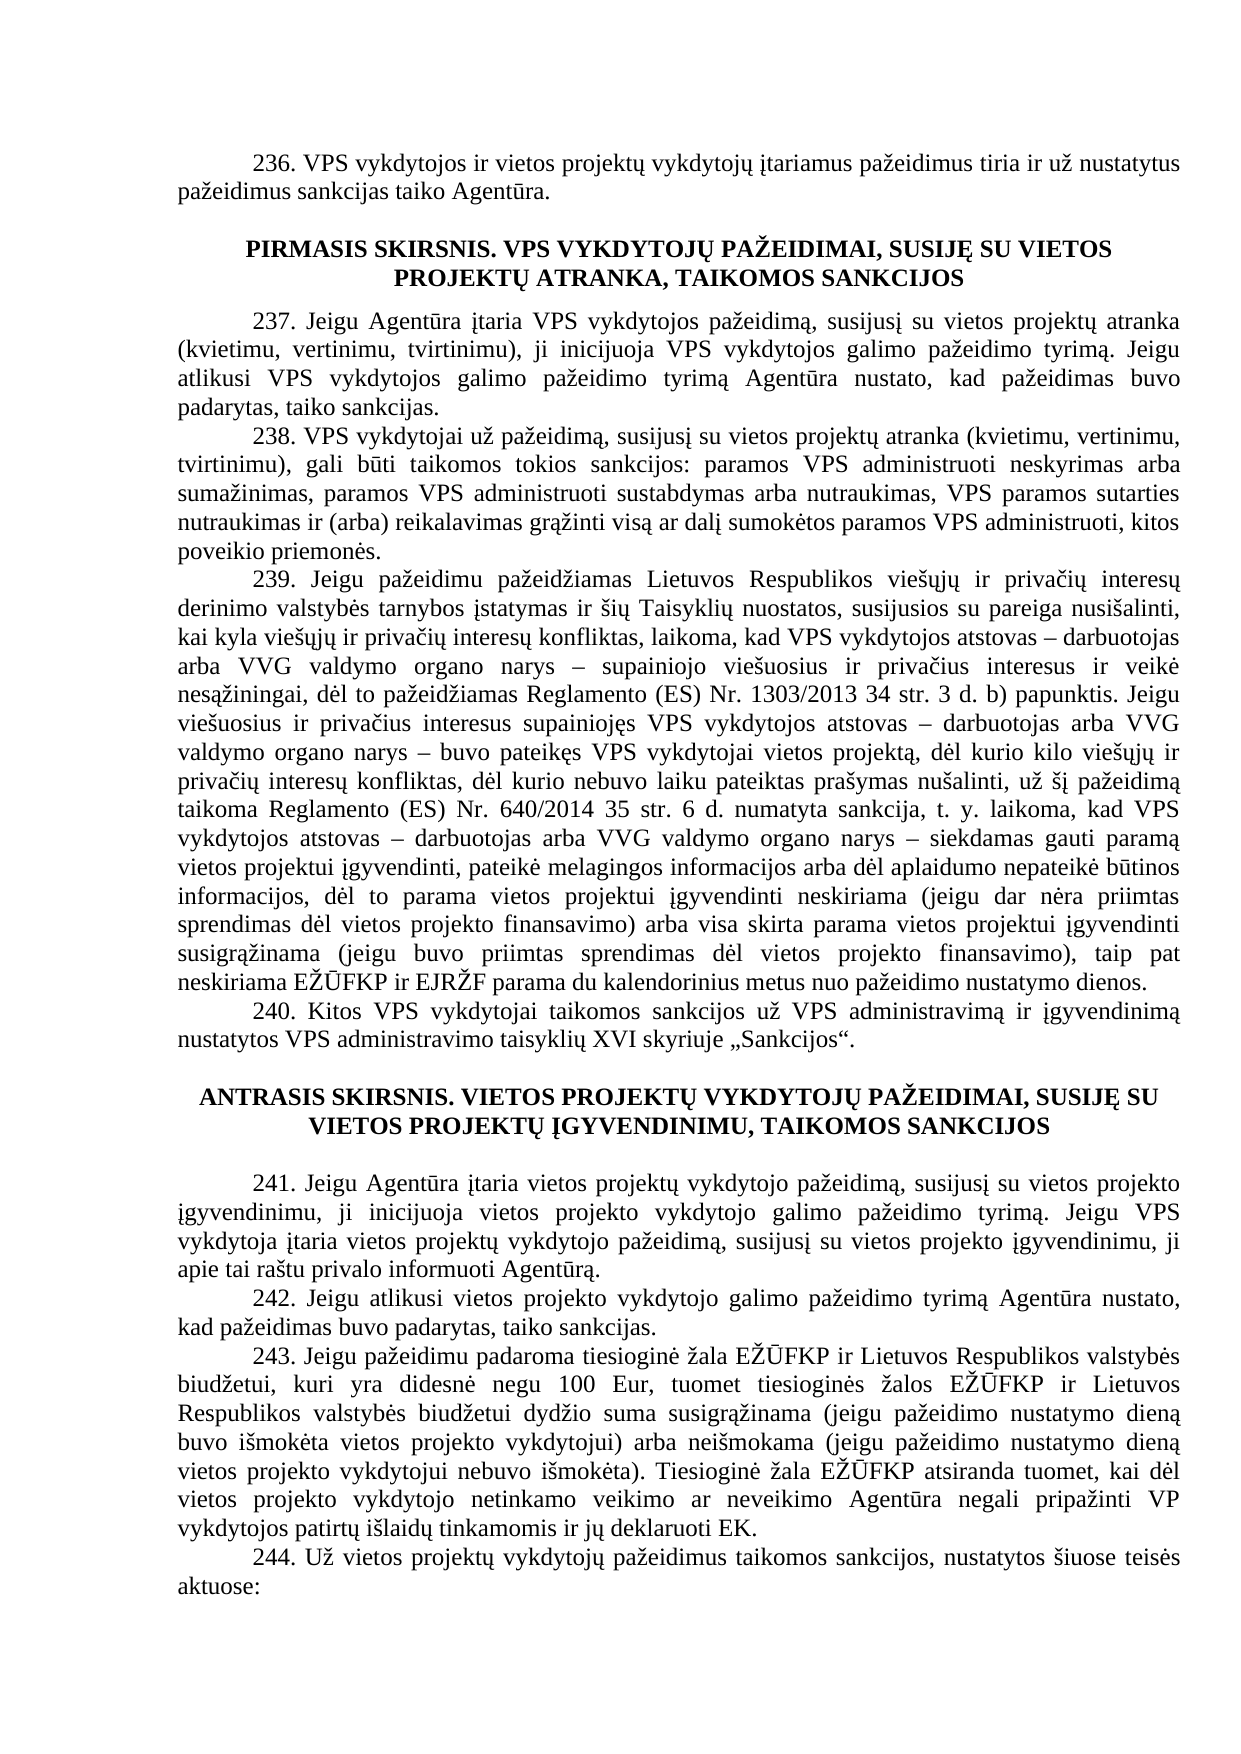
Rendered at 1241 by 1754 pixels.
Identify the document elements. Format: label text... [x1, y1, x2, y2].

text 239. Jeigu pažeidimu pažeidžiamas Lietuvos Respublikos viešųjų ir privačių interesų derinimo valstybės tarnybos įstatymas ir šių Taisyklių nuostatos, susijusios su pareiga nusišalinti, kai kyla viešųjų ir privačių interesų konfliktas, laikoma, kad VPS vykdytojos atstovas – darbuotojas arba VVG valdymo organo narys – supainiojo viešuosius ir privačius interesus ir veikė nesąžiningai, dėl to pažeidžiamas Reglamento (ES) Nr. 1303/2013 34 str. 3 d. b) papunktis. Jeigu viešuosius ir privačius interesus supainiojęs VPS vykdytojos atstovas – darbuotojas arba VVG valdymo organo narys – buvo pateikęs VPS vykdytojai vietos projektą, dėl kurio kilo viešųjų ir privačių interesų konfliktas, dėl kurio nebuvo laiku pateiktas prašymas nušalinti, už šį pažeidimą taikoma Reglamento (ES) Nr. 640/2014 35 str. 6 d. numatyta sankcija, t. y. laikoma, kad VPS vykdytojos atstovas – darbuotojas arba VVG valdymo organo narys – siekdamas gauti paramą vietos projektui įgyvendinti, pateikė melagingos informacijos arba dėl aplaidumo nepateikė būtinos informacijos, dėl to parama vietos projektui įgyvendinti neskiriama (jeigu dar nėra priimtas sprendimas dėl vietos projekto finansavimo) arba visa skirta parama vietos projektui įgyvendinti susigrąžinama (jeigu buvo priimtas sprendimas dėl vietos projekto finansavimo), taip pat neskiriama EŽŪFKP ir EJRŽF parama du kalendorinius metus nuo pažeidimo nustatymo dienos. [177, 564, 1181, 996]
text 236. VPS vykdytojos ir vietos projektų vykdytojų įtariamus pažeidimus tiria ir už nustatytus pažeidimus sankcijas taiko Agentūra. [177, 148, 1181, 205]
text ANTRASIS SKIRSNIS. VIETOS PROJEKTŲ VYKDYTOJŲ PAŽEIDIMAI, SUSIJĘ SU VIETOS PROJEKTŲ ĮGYVENDINIMU, TAIKOMOS SANKCIJOS [177, 1082, 1181, 1139]
text 243. Jeigu pažeidimu padaroma tiesioginė žala EŽŪFKP ir Lietuvos Respublikos valstybės biudžetui, kuri yra didesnė negu 100 Eur, tuomet tiesioginės žalos EŽŪFKP ir Lietuvos Respublikos valstybės biudžetui dydžio suma susigrąžinama (jeigu pažeidimo nustatymo dieną buvo išmokėta vietos projekto vykdytojui) arba neišmokama (jeigu pažeidimo nustatymo dieną vietos projekto vykdytojui nebuvo išmokėta). Tiesioginė žala EŽŪFKP atsiranda tuomet, kai dėl vietos projekto vykdytojo netinkamo veikimo ar neveikimo Agentūra negali pripažinti VP vykdytojos patirtų išlaidų tinkamomis ir jų deklaruoti EK. [177, 1341, 1181, 1542]
text 244. Už vietos projektų vykdytojų pažeidimus taikomos sankcijos, nustatytos šiuose teisės aktuose: [177, 1542, 1181, 1599]
text 240. Kitos VPS vykdytojai taikomos sankcijos už VPS administravimą ir įgyvendinimą nustatytos VPS administravimo taisyklių XVI skyriuje „Sankcijos“. [177, 996, 1181, 1053]
text 238. VPS vykdytojai už pažeidimą, susijusį su vietos projektų atranka (kvietimu, vertinimu, tvirtinimu), gali būti taikomos tokios sankcijos: paramos VPS administruoti neskyrimas arba sumažinimas, paramos VPS administruoti sustabdymas arba nutraukimas, VPS paramos sutarties nutraukimas ir (arba) reikalavimas grąžinti visą ar dalį sumokėtos paramos VPS administruoti, kitos poveikio priemonės. [177, 421, 1181, 564]
text 242. Jeigu atlikusi vietos projekto vykdytojo galimo pažeidimo tyrimą Agentūra nustato, kad pažeidimas buvo padarytas, taiko sankcijas. [177, 1283, 1181, 1341]
text 237. Jeigu Agentūra įtaria VPS vykdytojos pažeidimą, susijusį su vietos projektų atranka (kvietimu, vertinimu, tvirtinimu), ji inicijuoja VPS vykdytojos galimo pažeidimo tyrimą. Jeigu atlikusi VPS vykdytojos galimo pažeidimo tyrimą Agentūra nustato, kad pažeidimas buvo padarytas, taiko sankcijas. [177, 306, 1181, 421]
text PIRMASIS SKIRSNIS. VPS VYKDYTOJŲ PAŽEIDIMAI, SUSIJĘ SU VIETOS PROJEKTŲ ATRANKA, TAIKOMOS SANKCIJOS [177, 234, 1181, 291]
text 241. Jeigu Agentūra įtaria vietos projektų vykdytojo pažeidimą, susijusį su vietos projekto įgyvendinimu, ji inicijuoja vietos projekto vykdytojo galimo pažeidimo tyrimą. Jeigu VPS vykdytoja įtaria vietos projektų vykdytojo pažeidimą, susijusį su vietos projekto įgyvendinimu, ji apie tai raštu privalo informuoti Agentūrą. [177, 1168, 1181, 1283]
